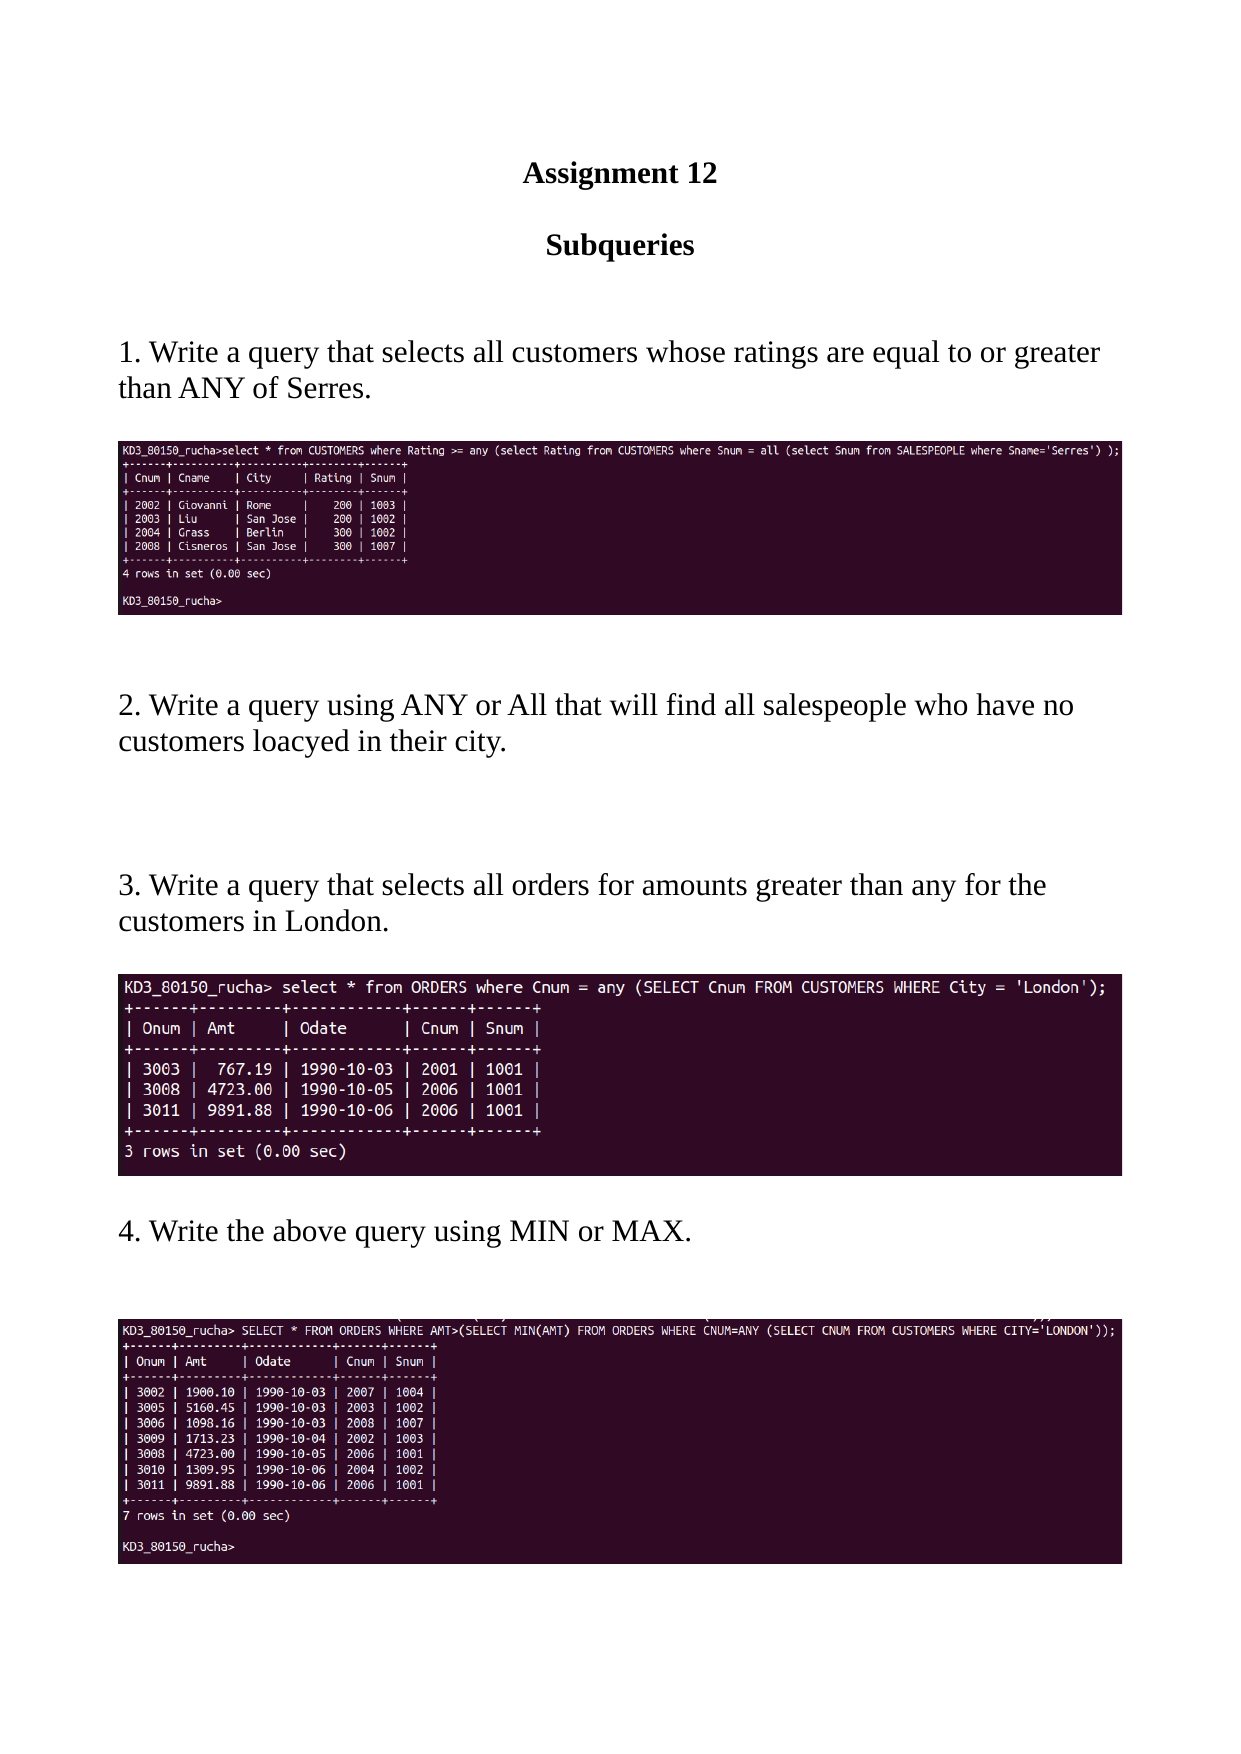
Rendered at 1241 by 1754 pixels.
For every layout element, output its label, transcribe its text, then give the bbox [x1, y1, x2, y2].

text Assignment 12 [118, 154, 1122, 190]
picture [118, 974, 1123, 1176]
text 4. Write the above query using MIN or MAX. [118, 1212, 1122, 1248]
picture [118, 441, 1123, 615]
text 3. Write a query that selects all orders for amounts greater than any for the customers in London. [118, 866, 1122, 938]
text 1. Write a query that selects all customers whose ratings are equal to or greater than ANY of Serres. [118, 334, 1122, 406]
text Subqueries [118, 226, 1122, 262]
picture [118, 1319, 1123, 1564]
text 2. Write a query using ANY or All that will find all salespeople who have no customers loacyed in their city. [118, 687, 1122, 758]
